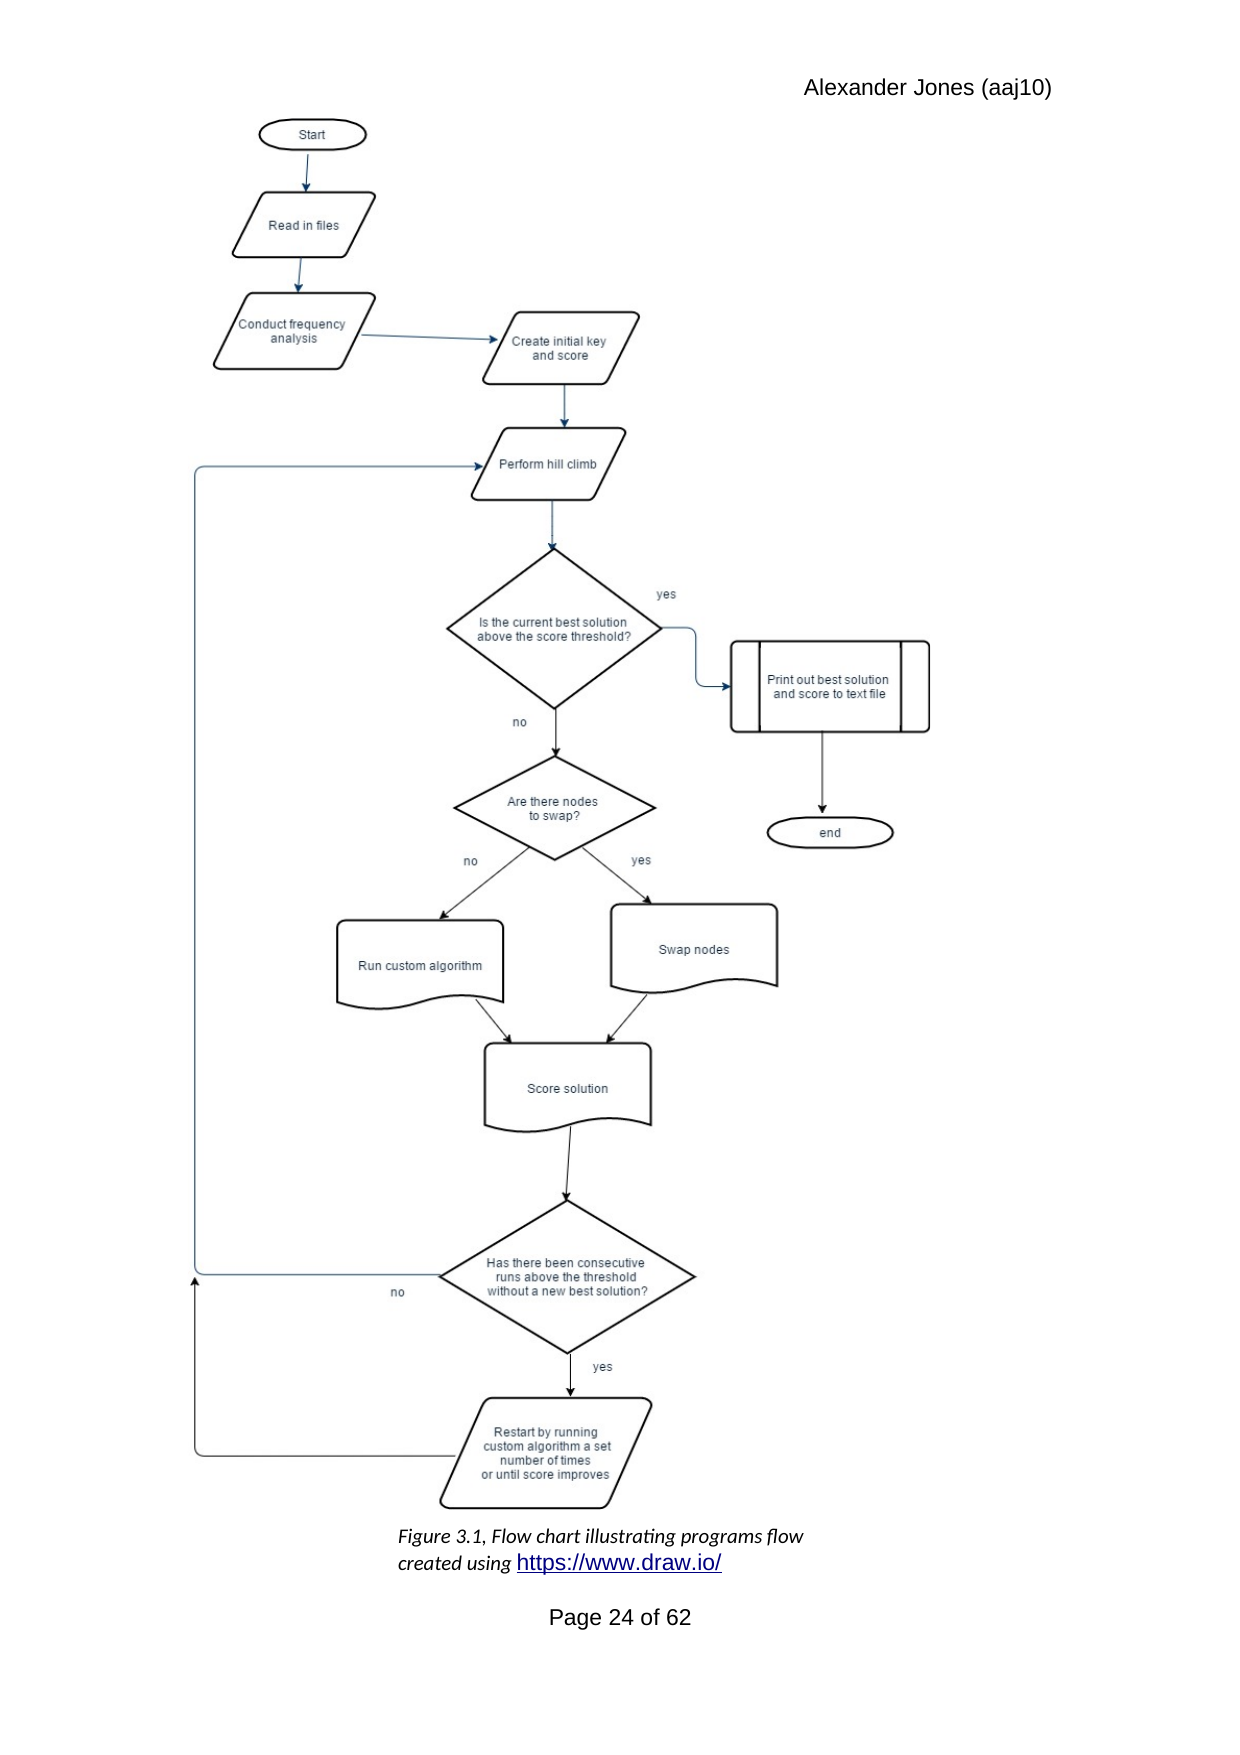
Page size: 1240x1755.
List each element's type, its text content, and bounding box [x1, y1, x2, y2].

text Figure 3.1, Flow chart illustrating programs flow created using https://www.draw.io/ [398, 1524, 841, 1576]
